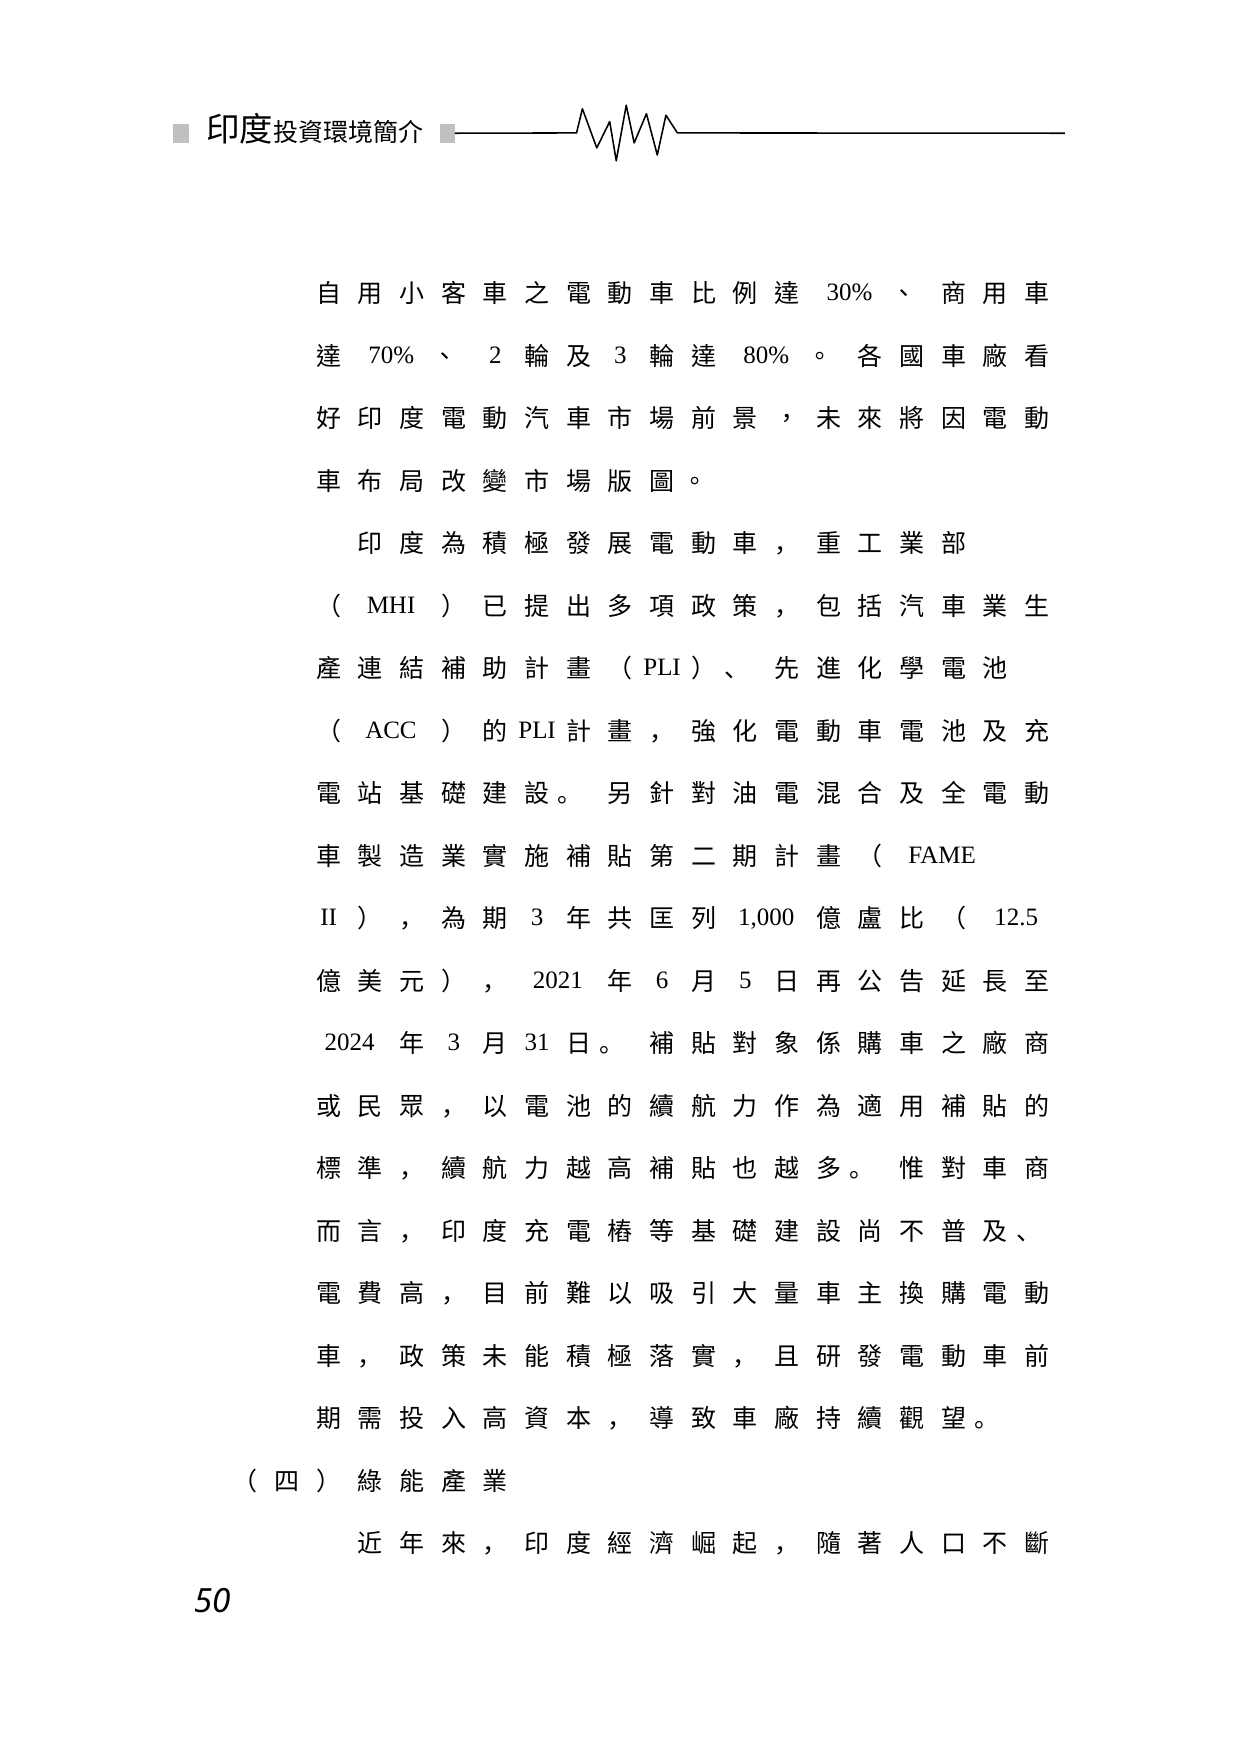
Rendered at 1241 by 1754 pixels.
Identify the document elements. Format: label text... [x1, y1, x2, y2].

text 近年來，印度經濟崛起，隨著人口不斷 [281, 1500, 1058, 1563]
text 自用小客車之電動車比例達30%、商用車達70%、2輪及3輪達80%。各國車廠看好印度電動汽車市場前景，未來將因電動車布局改變市場版圖。 [281, 250, 1058, 500]
text 印度為積極發展電動車，重工業部（MHI）已提出多項政策，包括汽車業生產連結補助計畫（PLI）、先進化學電池（ACC）的PLI計畫，強化電動車電池及充電站基礎建設。另針對油電混合及全電動車製造業實施補貼第二期計畫（FAME II），為期3年共匡列1,000億盧比（12.5億美元），2021年6月5日再公告延長至2024年3月31日。補貼對象係購車之廠商或民眾，以電池的續航力作為適用補貼的標準，續航力越高補貼也越多。惟對車商而言，印度充電樁等基礎建設尚不普及、電費高，目前難以吸引大量車主換購電動車，政策未能積極落實，且研發電動車前期需投入高資本，導致車廠持續觀望。 [281, 500, 1058, 1438]
text （四）綠能產業 [207, 1438, 1058, 1500]
